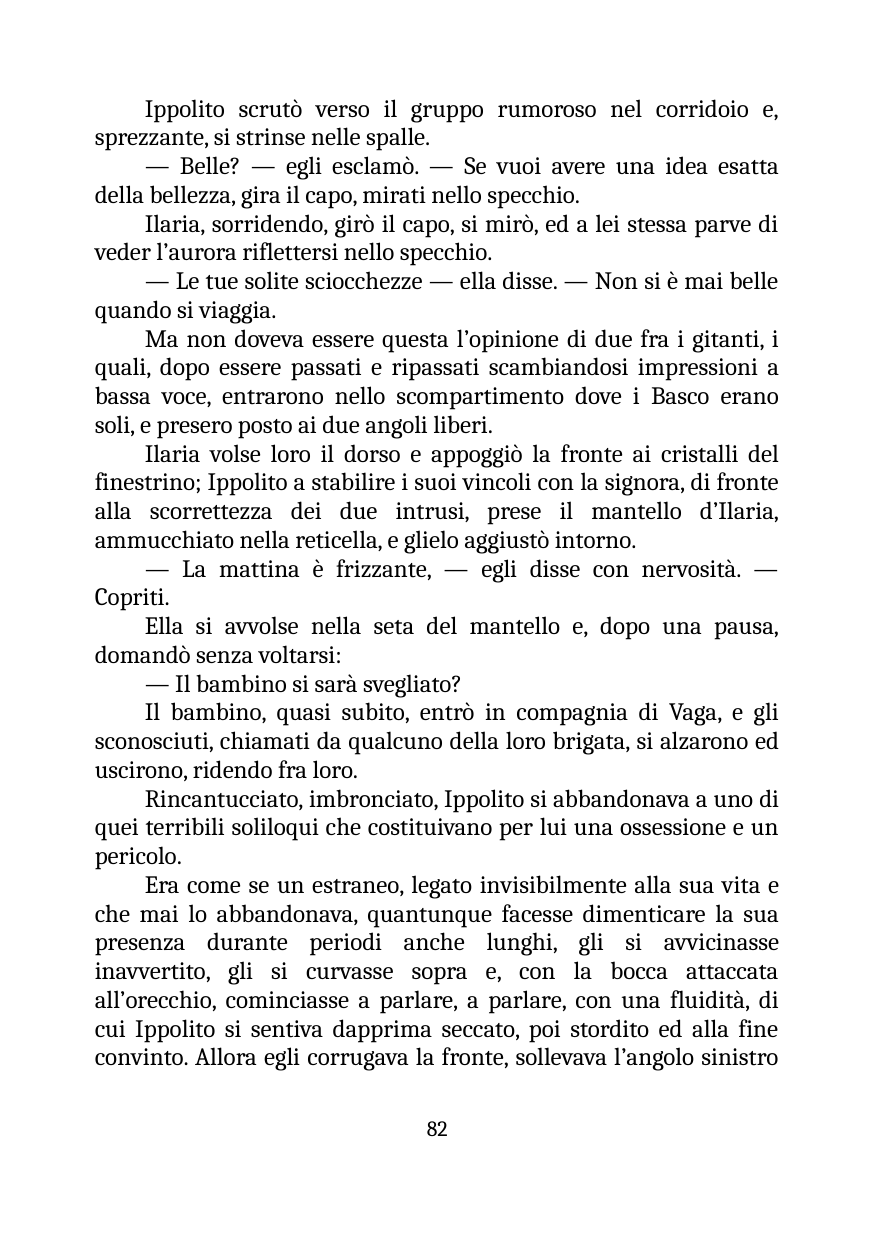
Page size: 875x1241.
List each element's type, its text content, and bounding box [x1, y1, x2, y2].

text Ella si avvolse nella seta del mantello e, dopo una pausa, domandò senza voltarsi: [94, 612, 779, 669]
text — Le tue solite sciocchezze — ella disse. — Non si è mai belle quando si viaggia. [94, 267, 779, 324]
text Ma non doveva essere questa l’opinione di due fra i gitanti, i quali, dopo essere passati e ripassati scambiandosi impressioni a bassa voce, entrarono nello scompartimento dove i Basco erano soli, e presero posto ai due angoli liberi. [94, 324, 779, 439]
text Il bambino, quasi subito, entrò in compagnia di Vaga, e gli sconosciuti, chiamati da qualcuno della loro brigata, si alzarono ed uscirono, ridendo fra loro. [94, 698, 779, 784]
text — Belle? — egli esclamò. — Se vuoi avere una idea esatta della bellezza, gira il capo, mirati nello specchio. [94, 152, 779, 209]
text — Il bambino si sarà svegliato? [94, 669, 779, 698]
text Era come se un estraneo, legato invisibilmente alla sua vita e che mai lo abbandonava, quantunque facesse dimenticare la sua presenza durante periodi anche lunghi, gli si avvicinasse inavvertito, gli si curvasse sopra e, con la bocca attaccata all’orecchio, cominciasse a parlare, a parlare, con una fluidità, di cui Ippolito si sentiva dapprima seccato, poi stordito ed alla fine convinto. Allora egli corrugava la fronte, sollevava l’angolo sinistro [94, 871, 779, 1072]
text Ilaria volse loro il dorso e appoggiò la fronte ai cristalli del finestrino; Ippolito a stabilire i suoi vincoli con la signora, di fronte alla scorrettezza dei due intrusi, prese il mantello d’Ilaria, ammucchiato nella reticella, e glielo aggiustò intorno. [94, 439, 779, 554]
text Ippolito scrutò verso il gruppo rumoroso nel corridoio e, sprezzante, si strinse nelle spalle. [94, 94, 779, 152]
text — La mattina è frizzante, — egli disse con nervosità. — Copriti. [94, 554, 779, 612]
text Ilaria, sorridendo, girò il capo, si mirò, ed a lei stessa parve di veder l’aurora riflettersi nello specchio. [94, 209, 779, 267]
text Rincantucciato, imbronciato, Ippolito si abbandonava a uno di quei terribili soliloqui che costituivano per lui una ossessione e un pericolo. [94, 784, 779, 871]
